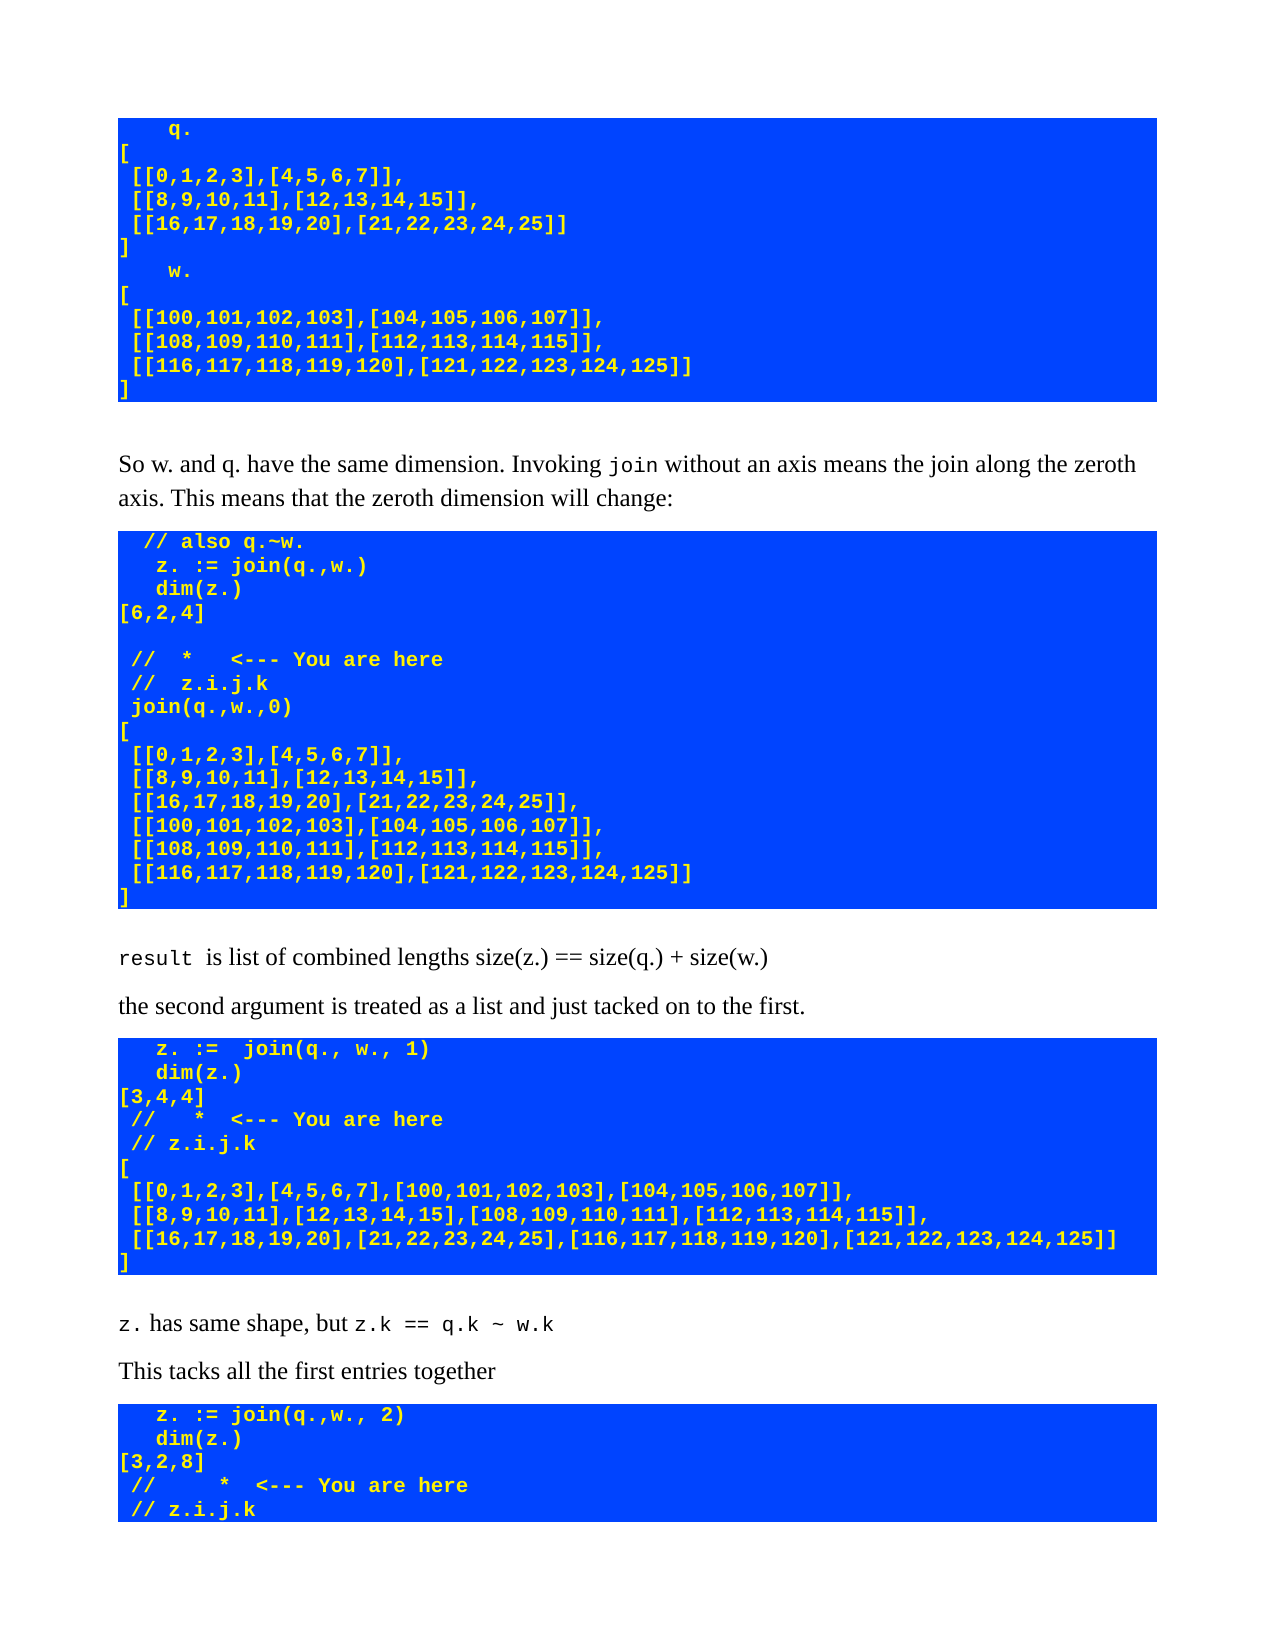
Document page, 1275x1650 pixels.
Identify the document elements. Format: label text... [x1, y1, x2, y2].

text [3,4,4] // * <--- You are here // z.i.j.k [ [[0,1,2,3],[4,5,6,7],[100,101,102,103],[104,105,106,107]], [[8,9,10,11],[12,13,14,15],[108,109,110,111],[112,113,114,115]], [[16,17,18,19,20],[21,22,23,24,25],[116,117,118,119,120],[121,122,123,124,125]] ] [118, 1086, 1157, 1275]
text z. has same shape, but z.k == q.k ~ w.k [118, 1275, 1157, 1337]
text [[0,1,2,3],[4,5,6,7]], [118, 165, 1157, 189]
text // also q.~w. z. := join(q.,w.) [118, 531, 1157, 578]
text // * <--- You are here // z.i.j.k join(q.,w.,0) [ [[0,1,2,3],[4,5,6,7]], [[8,9,10,11],[12,13,14,15]], [[16,17,18,19,20],[21,22,23,24,25]], [[100,101,102,103],[104,105,106,107]], [[108,109,110,111],[112,113,114,115]], [[116,117,118,119,120],[121,122,123,124,125]] ] [118, 626, 1157, 909]
text ] [118, 236, 1157, 260]
text z. := join(q.,w., 2) [118, 1404, 1157, 1428]
text [[108,109,110,111],[112,113,114,115]], [118, 331, 1157, 354]
text This tacks all the first entries together [118, 1356, 1157, 1385]
text [[116,117,118,119,120],[121,122,123,124,125]] [118, 354, 1157, 378]
text dim(z.) [118, 1428, 1157, 1451]
text [6,2,4] [118, 602, 1157, 626]
text [3,2,8] // * <--- You are here // z.i.j.k [118, 1451, 1157, 1522]
text dim(z.) [118, 1062, 1157, 1086]
text z. := join(q., w., 1) [118, 1038, 1157, 1062]
text the second argument is treated as a list and just tacked on to the first. [118, 991, 1157, 1019]
text ] [118, 378, 1157, 402]
text [ [118, 142, 1157, 165]
text q. [118, 118, 1157, 142]
text result is list of combined lengths size(z.) == size(q.) + size(w.) [118, 909, 1157, 972]
text w. [118, 260, 1157, 284]
text So w. and q. have the same dimension. Invoking join without an axis means the join along the zeroth axis. This means that the zeroth dimension will change: [118, 449, 1157, 512]
text [[100,101,102,103],[104,105,106,107]], [118, 307, 1157, 331]
text [[8,9,10,11],[12,13,14,15]], [118, 189, 1157, 213]
text [ [118, 284, 1157, 307]
text [[16,17,18,19,20],[21,22,23,24,25]] [118, 213, 1157, 236]
text dim(z.) [118, 578, 1157, 602]
